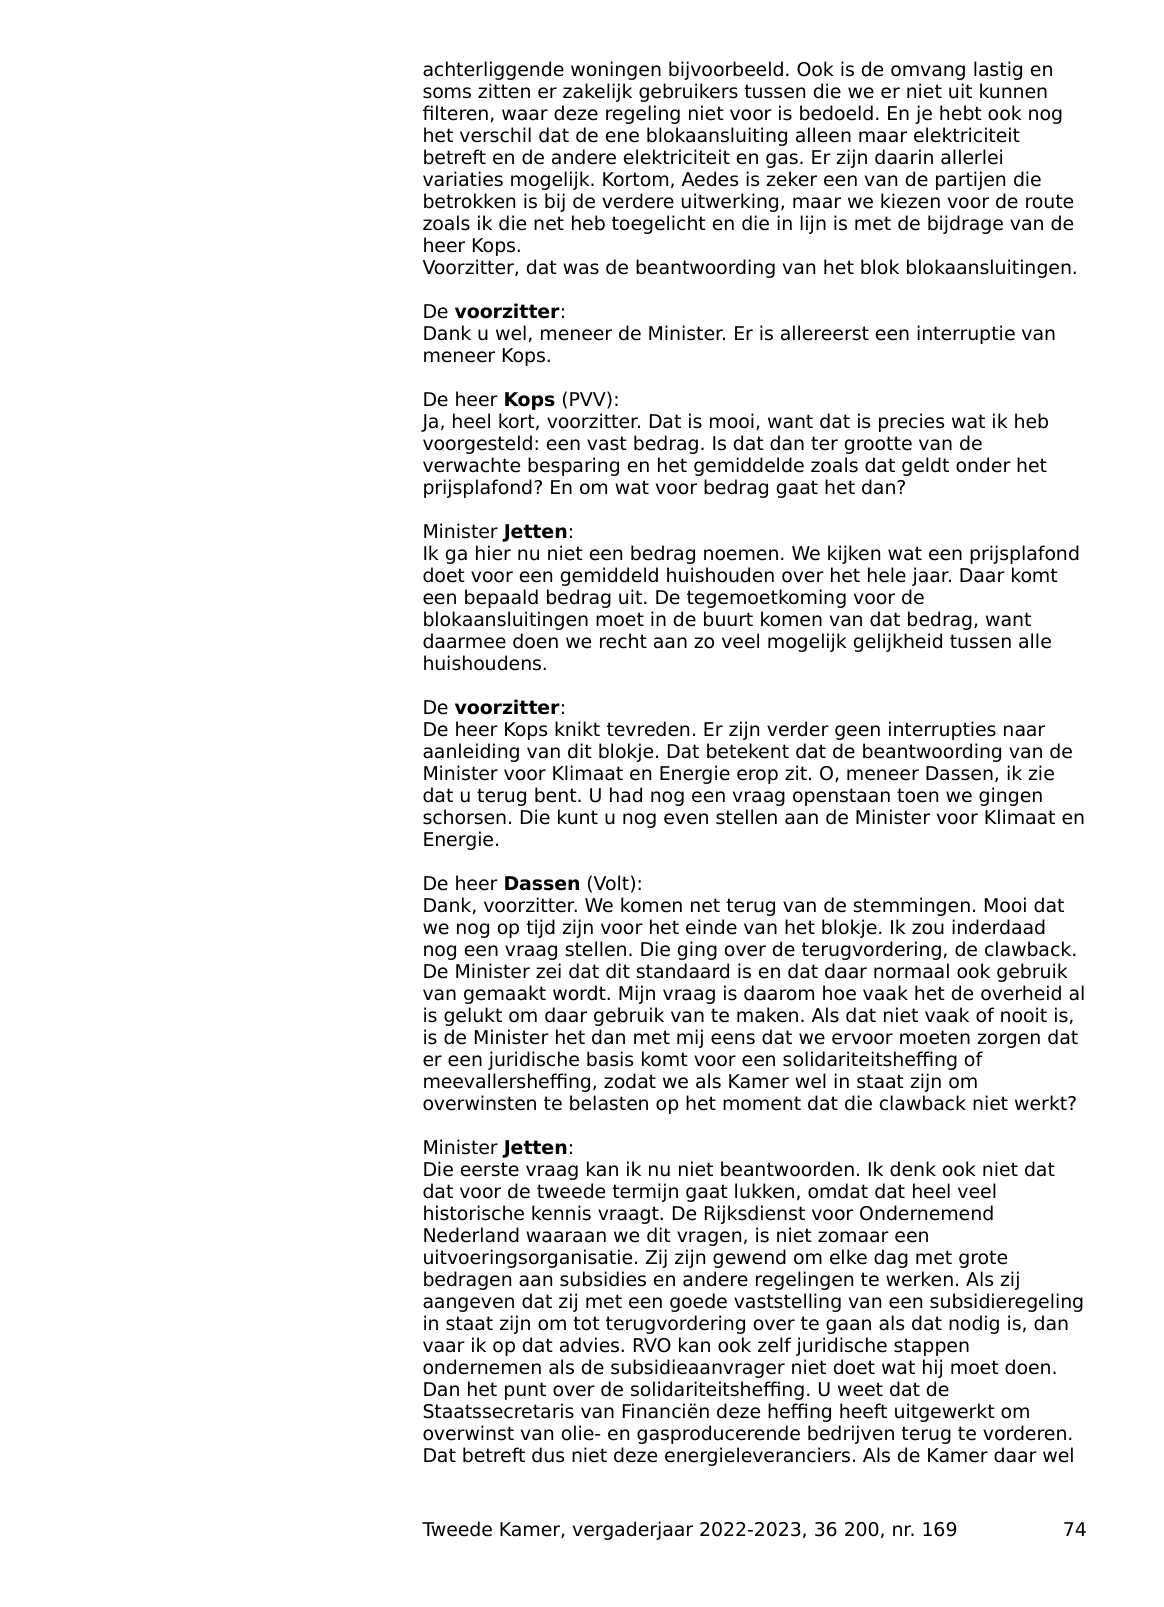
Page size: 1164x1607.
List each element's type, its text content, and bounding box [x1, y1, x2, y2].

text De heer Dassen (Volt): [422, 873, 1087, 895]
text Die eerste vraag kan ik nu niet beantwoorden. Ik denk ook niet dat dat voor de tweede termijn gaat lukken, omdat dat heel veel historische kennis vraagt. De Rijksdienst voor Ondernemend Nederland waaraan we dit vragen, is niet zomaar een uitvoeringsorganisatie. Zij zijn gewend om elke dag met grote bedragen aan subsidies en andere regelingen te werken. Als zij aangeven dat zij met een goede vaststelling van een subsidieregeling in staat zijn om tot terugvordering over te gaan als dat nodig is, dan vaar ik op dat advies. RVO kan ook zelf juridische stappen ondernemen als de subsidieaanvrager niet doet wat hij moet doen. [422, 1159, 1087, 1379]
text Dank u wel, meneer de Minister. Er is allereerst een interruptie van meneer Kops. [422, 323, 1087, 367]
text Ja, heel kort, voorzitter. Dat is mooi, want dat is precies wat ik heb voorgesteld: een vast bedrag. Is dat dan ter grootte van de verwachte besparing en het gemiddelde zoals dat geldt onder het prijsplafond? En om wat voor bedrag gaat het dan? [422, 411, 1087, 499]
text Ik ga hier nu niet een bedrag noemen. We kijken wat een prijsplafond doet voor een gemiddeld huishouden over het hele jaar. Daar komt een bepaald bedrag uit. De tegemoetkoming voor de blokaansluitingen moet in de buurt komen van dat bedrag, want daarmee doen we recht aan zo veel mogelijk gelijkheid tussen alle huishoudens. [422, 543, 1087, 675]
text De heer Kops knikt tevreden. Er zijn verder geen interrupties naar aanleiding van dit blokje. Dat betekent dat de beantwoording van de Minister voor Klimaat en Energie erop zit. O, meneer Dassen, ik zie dat u terug bent. U had nog een vraag openstaan toen we gingen schorsen. Die kunt u nog even stellen aan de Minister voor Klimaat en Energie. [422, 719, 1087, 851]
text De voorzitter: [422, 301, 1087, 323]
text Minister Jetten: [422, 521, 1087, 543]
text Voorzitter, dat was de beantwoording van het blok blokaansluitingen. [422, 257, 1087, 279]
text Dank, voorzitter. We komen net terug van de stemmingen. Mooi dat we nog op tijd zijn voor het einde van het blokje. Ik zou inderdaad nog een vraag stellen. Die ging over de terugvordering, de clawback. De Minister zei dat dit standaard is en dat daar normaal ook gebruik van gemaakt wordt. Mijn vraag is daarom hoe vaak het de overheid al is gelukt om daar gebruik van te maken. Als dat niet vaak of nooit is, is de Minister het dan met mij eens dat we ervoor moeten zorgen dat er een juridische basis komt voor een solidariteitsheffing of meevallersheffing, zodat we als Kamer wel in staat zijn om overwinsten te belasten op het moment dat die clawback niet werkt? [422, 895, 1087, 1115]
text achterliggende woningen bijvoorbeeld. Ook is de omvang lastig en soms zitten er zakelijk gebruikers tussen die we er niet uit kunnen filteren, waar deze regeling niet voor is bedoeld. En je hebt ook nog het verschil dat de ene blokaansluiting alleen maar elektriciteit betreft en de andere elektriciteit en gas. Er zijn daarin allerlei variaties mogelijk. Kortom, Aedes is zeker een van de partijen die betrokken is bij de verdere uitwerking, maar we kiezen voor de route zoals ik die net heb toegelicht en die in lijn is met de bijdrage van de heer Kops. [422, 59, 1087, 257]
text Dan het punt over de solidariteitsheffing. U weet dat de Staatssecretaris van Financiën deze heffing heeft uitgewerkt om overwinst van olie- en gasproducerende bedrijven terug te vorderen. Dat betreft dus niet deze energieleveranciers. Als de Kamer daar wel [422, 1379, 1087, 1467]
text De heer Kops (PVV): [422, 389, 1087, 411]
text De voorzitter: [422, 697, 1087, 719]
text Minister Jetten: [422, 1137, 1087, 1159]
